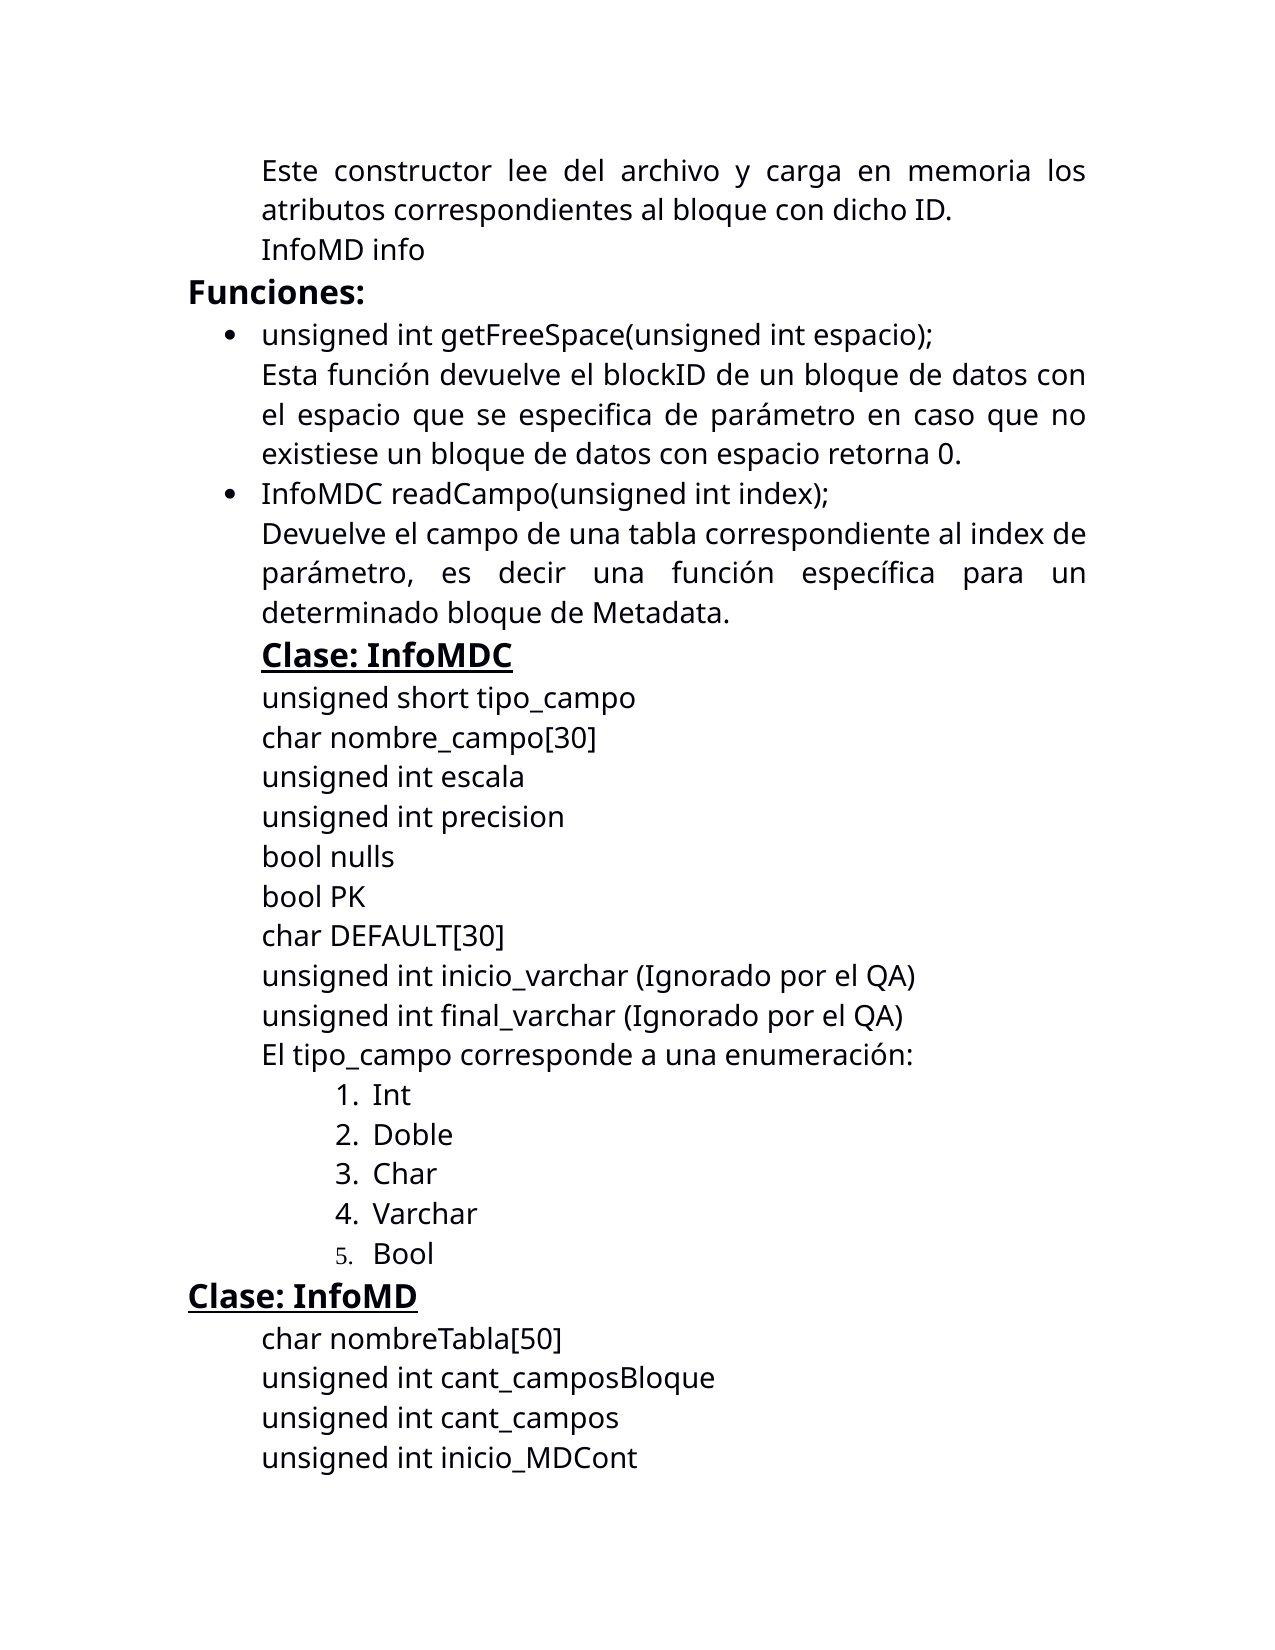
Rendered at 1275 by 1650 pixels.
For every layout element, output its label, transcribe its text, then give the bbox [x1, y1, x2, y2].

text unsigned int escala [187, 757, 1087, 796]
list Int [335, 1074, 1087, 1114]
list Char [335, 1154, 1087, 1193]
text char nombre_campo[30] [187, 717, 1087, 757]
text char nombreTabla[50] [187, 1318, 1087, 1358]
text unsigned int cant_campos [187, 1397, 1087, 1437]
list Varchar [335, 1193, 1087, 1233]
text unsigned int final_varchar (Ignorado por el QA) [187, 995, 1087, 1034]
text Devuelve el campo de una tabla correspondiente al index de parámetro, es decir una función específica para un determinado bloque de Metadata. [261, 513, 1087, 632]
text unsigned short tipo_campo [187, 677, 1087, 717]
text Clase: InfoMD [187, 1273, 1087, 1318]
text Esta función devuelve el blockID de un bloque de datos con el espacio que se especifica de parámetro en caso que no existiese un bloque de datos con espacio retorna 0. [261, 354, 1087, 473]
text unsigned int inicio_varchar (Ignorado por el QA) [187, 955, 1087, 995]
text char DEFAULT[30] [187, 916, 1087, 955]
list Bool [335, 1233, 1087, 1273]
list unsigned int getFreeSpace(unsigned int espacio); [225, 314, 1087, 354]
list Doble [335, 1114, 1087, 1154]
text unsigned int cant_camposBloque [187, 1358, 1087, 1397]
text unsigned int precision [187, 796, 1087, 836]
text El tipo_campo corresponde a una enumeración: [187, 1034, 1087, 1074]
text Funciones: [187, 269, 1087, 314]
text InfoMD info [187, 229, 1087, 269]
text bool nulls [187, 836, 1087, 876]
text Este constructor lee del archivo y carga en memoria los atributos correspondientes al bloque con dicho ID. [261, 150, 1087, 229]
text bool PK [187, 876, 1087, 916]
text unsigned int inicio_MDCont [187, 1437, 1087, 1477]
list InfoMDC readCampo(unsigned int index); [225, 473, 1087, 513]
text Clase: InfoMDC [187, 632, 1087, 677]
